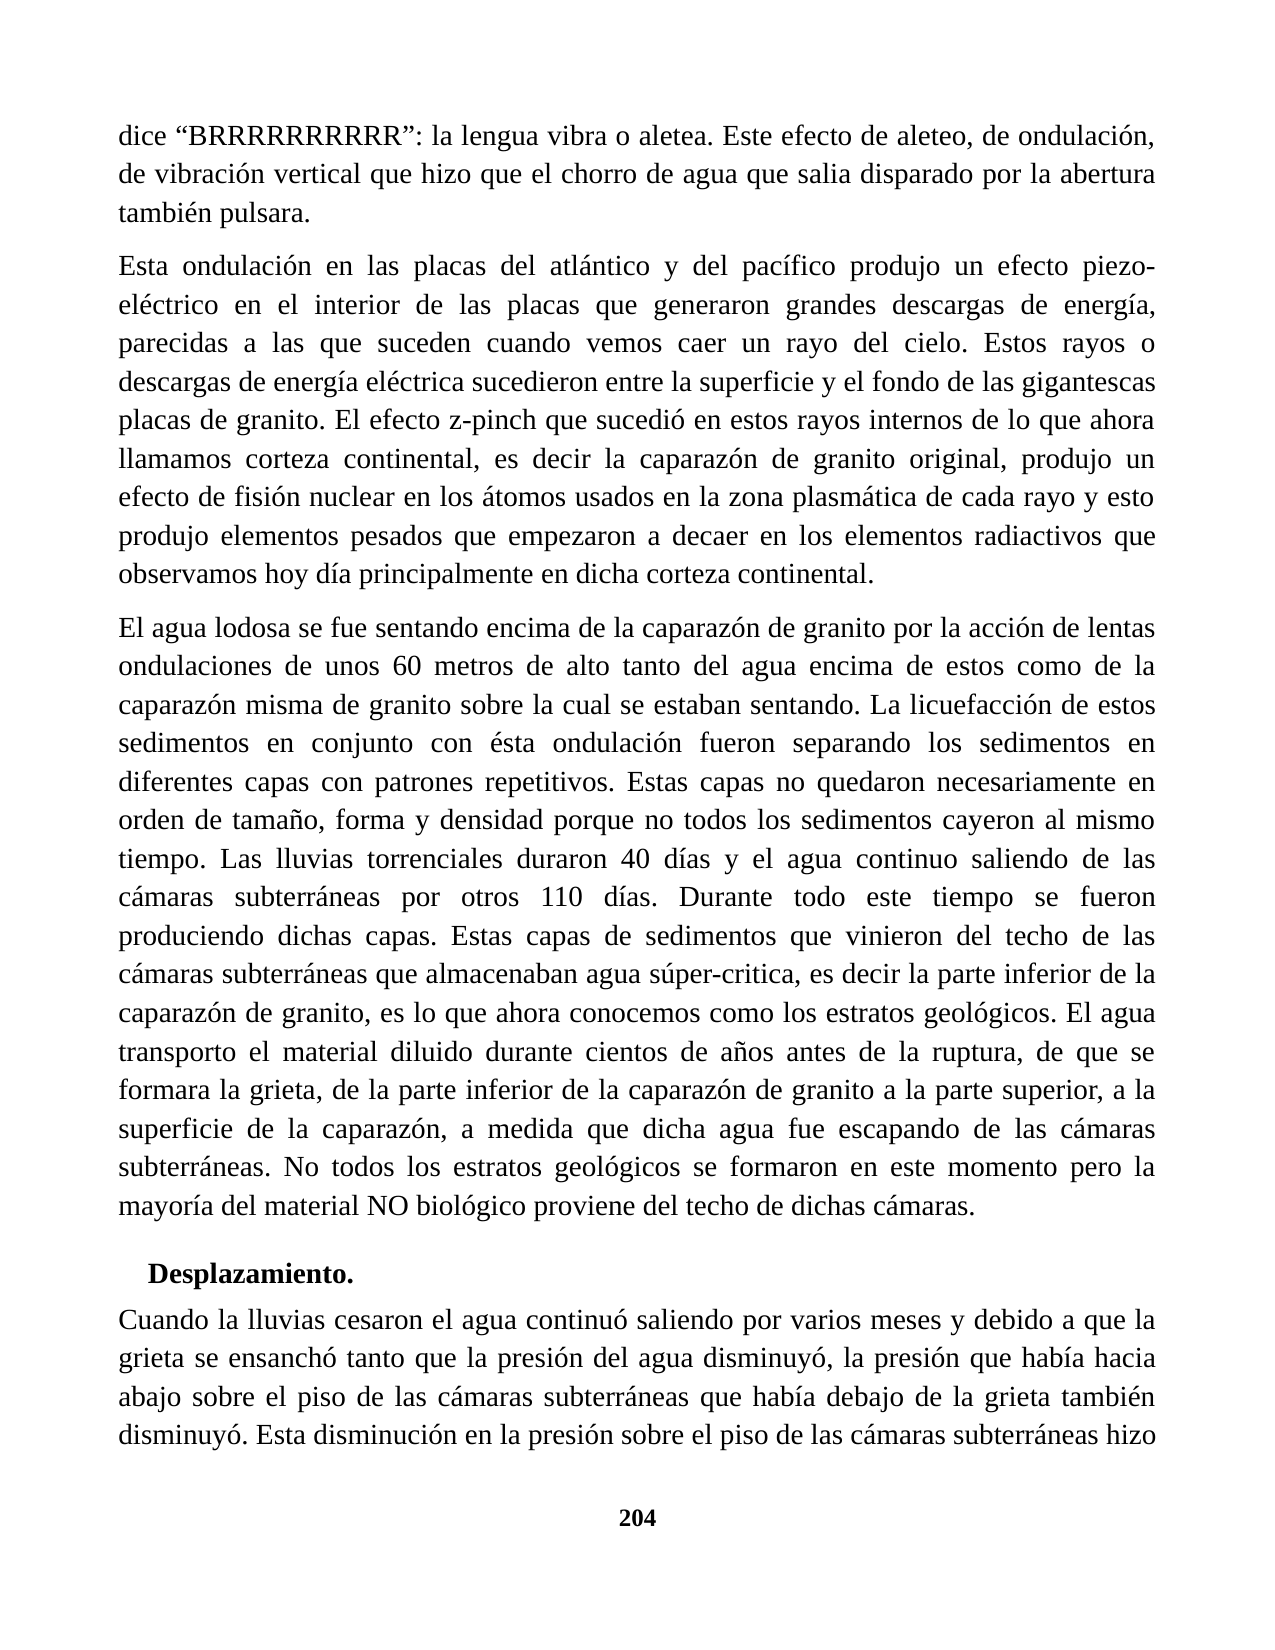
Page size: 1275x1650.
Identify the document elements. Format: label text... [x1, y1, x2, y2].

text Cuando la lluvias cesaron el agua continuó saliendo por varios meses y debido a que la grieta se ensanchó tanto que la presión del agua disminuyó, la presión que había hacia abajo sobre el piso de las cámaras subterráneas que había debajo de la grieta también disminuyó. Esta disminución en la presión sobre el piso de las cámaras subterráneas hizo [118, 1302, 1157, 1451]
subtitle Desplazamiento. [148, 1256, 1157, 1289]
text Esta ondulación en las placas del atlántico y del pacífico produjo un efecto piezo-eléctrico en el interior de las placas que generaron grandes descargas de energía, parecidas a las que suceden cuando vemos caer un rayo del cielo. Estos rayos o descargas de energía eléctrica sucedieron entre la superficie y el fondo de las gigantescas placas de granito. El efecto z-pinch que sucedió en estos rayos internos de lo que ahora llamamos corteza continental, es decir la caparazón de granito original, produjo un efecto de fisión nuclear en los átomos usados en la zona plasmática de cada rayo y esto produjo elementos pesados que empezaron a decaer en los elementos radiactivos que observamos hoy día principalmente en dicha corteza continental. [118, 248, 1157, 590]
text El agua lodosa se fue sentando encima de la caparazón de granito por la acción de lentas ondulaciones de unos 60 metros de alto tanto del agua encima de estos como de la caparazón misma de granito sobre la cual se estaban sentando. La licuefacción de estos sedimentos en conjunto con ésta ondulación fueron separando los sedimentos en diferentes capas con patrones repetitivos. Estas capas no quedaron necesariamente en orden de tamaño, forma y densidad porque no todos los sedimentos cayeron al mismo tiempo. Las lluvias torrenciales duraron 40 días y el agua continuo saliendo de las cámaras subterráneas por otros 110 días. Durante todo este tiempo se fueron produciendo dichas capas. Estas capas de sedimentos que vinieron del techo de las cámaras subterráneas que almacenaban agua súper-critica, es decir la parte inferior de la caparazón de granito, es lo que ahora conocemos como los estratos geológicos. El agua transporto el material diluido durante cientos de años antes de la ruptura, de que se formara la grieta, de la parte inferior de la caparazón de granito a la parte superior, a la superficie de la caparazón, a medida que dicha agua fue escapando de las cámaras subterráneas. No todos los estratos geológicos se formaron en este momento pero la mayoría del material NO biológico proviene del techo de dichas cámaras. [118, 610, 1157, 1221]
text dice “BRRRRRRRRRR”: la lengua vibra o aletea. Este efecto de aleteo, de ondulación, de vibración vertical que hizo que el chorro de agua que salia disparado por la abertura también pulsara. [118, 118, 1157, 229]
